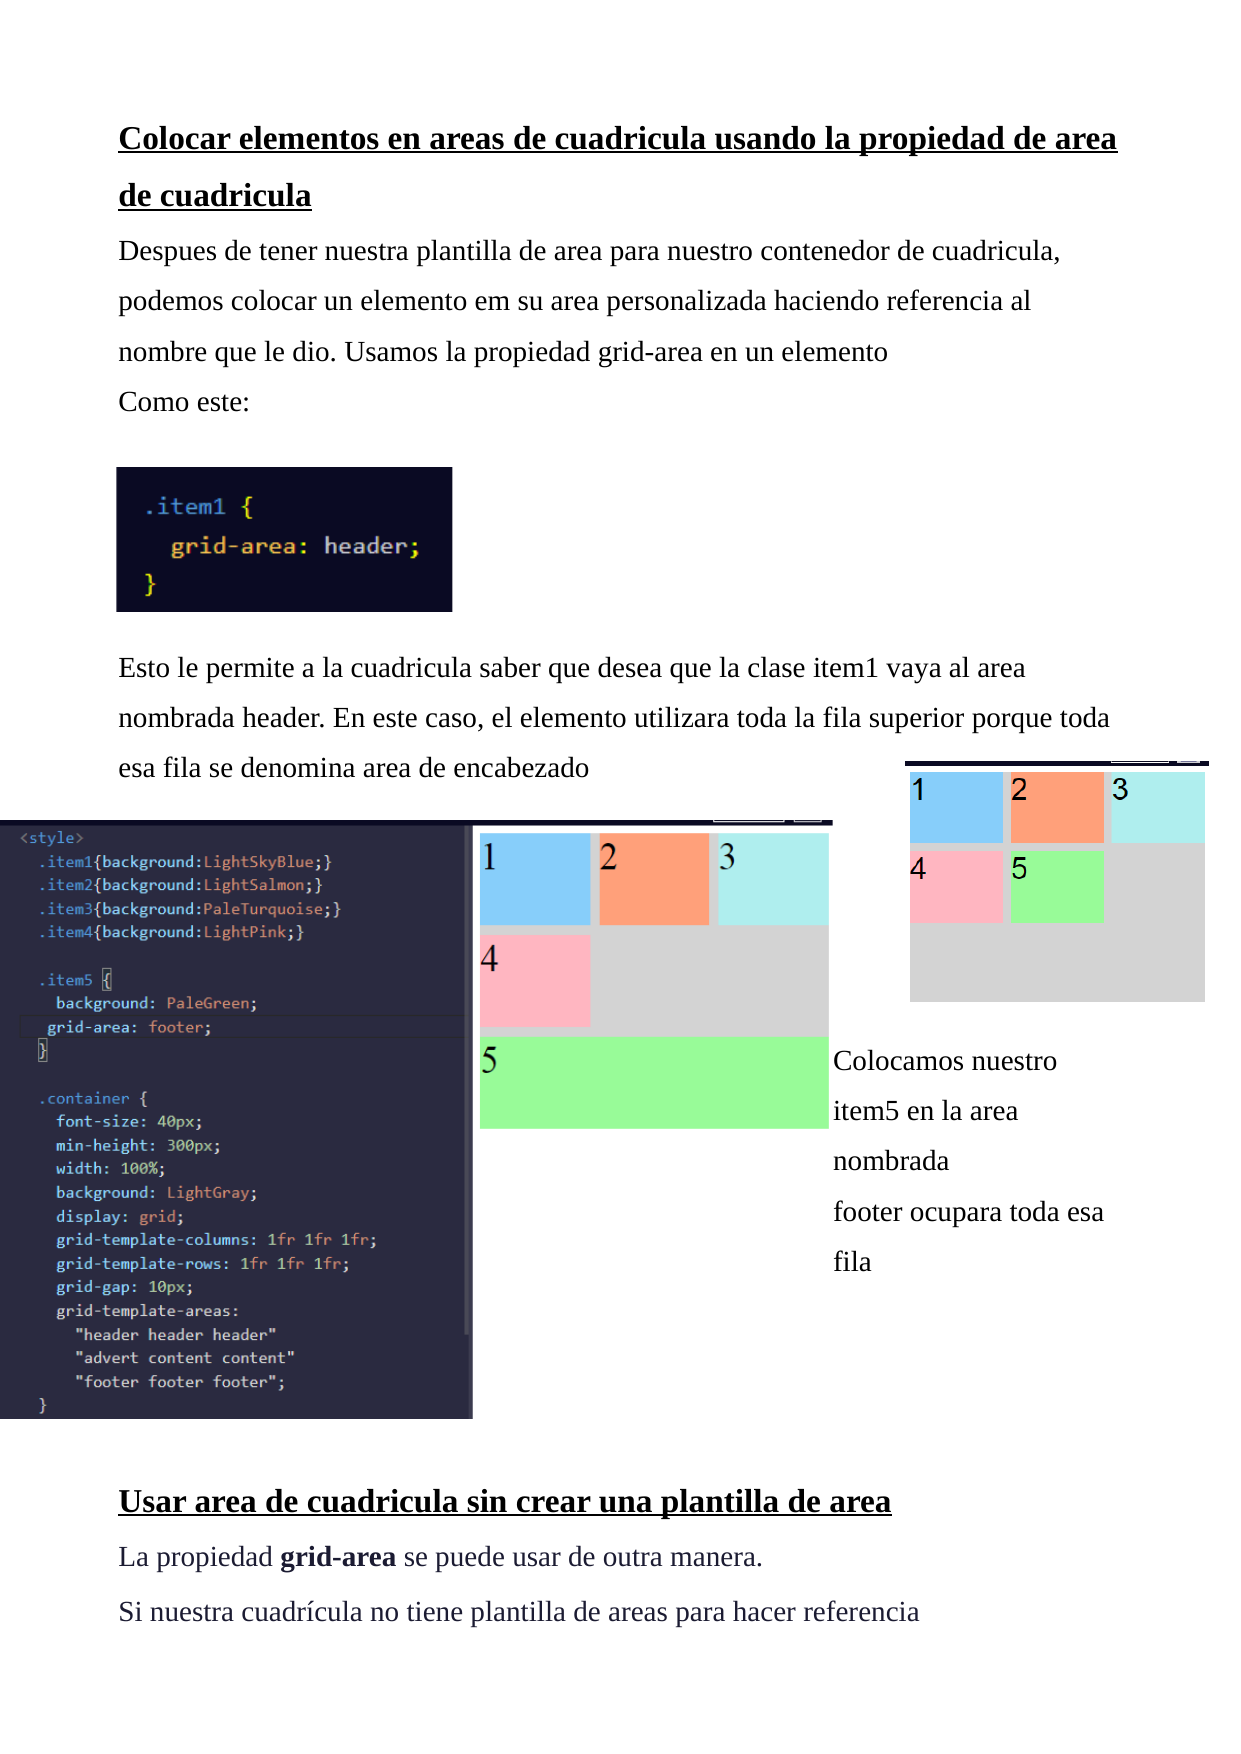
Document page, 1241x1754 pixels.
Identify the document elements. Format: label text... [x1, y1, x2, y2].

text Colocamos nuestro item5 en la area nombrada [833, 959, 1122, 1177]
text Colocar elementos en areas de cuadricula usando la propiedad de area de cuadricula [118, 118, 1122, 214]
text footer ocupara toda esa fila [833, 1194, 1122, 1278]
text Usar area de cuadricula sin crear una plantilla de area [118, 1481, 1122, 1520]
text Como este: [118, 384, 1122, 418]
text Despues de tener nuestra plantilla de area para nuestro contenedor de cuadricula, podemos colocar un elemento em su area personalizada haciendo referencia al nombre que le dio. Usamos la propiedad grid-area en un elemento [118, 233, 1122, 367]
text La propiedad grid-area se puede usar de outra manera. [118, 1539, 1122, 1572]
text Si nuestra cuadrícula no tiene plantilla de areas para hacer referencia [118, 1594, 1122, 1627]
text Esto le permite a la cuadricula saber que desea que la clase item1 vaya al area nombrada header. En este caso, el elemento utilizara toda la fila superior porque toda esa fila se denomina area de encabezado [118, 650, 1122, 784]
